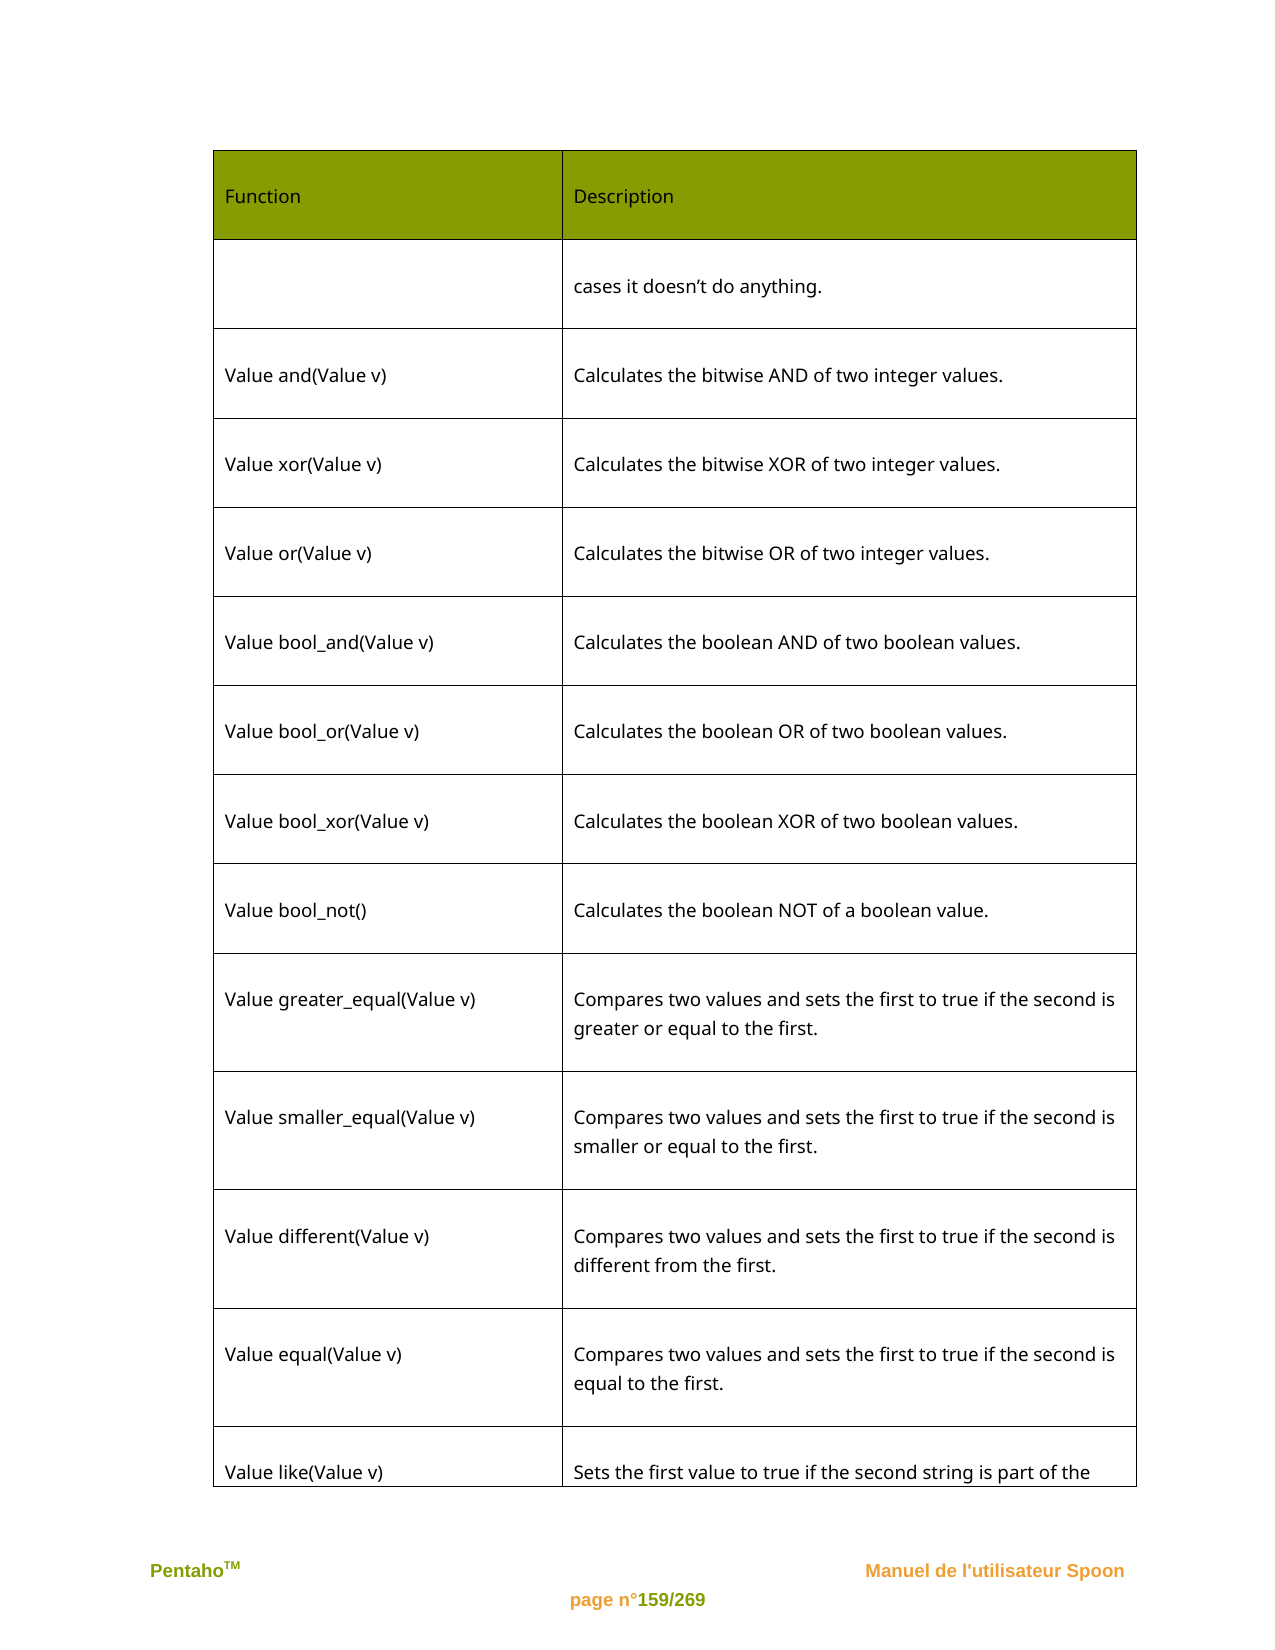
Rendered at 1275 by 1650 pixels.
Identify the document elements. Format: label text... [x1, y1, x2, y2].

table_cell Calculates the bitwise AND of two integer values. [563, 329, 1136, 417]
table_cell Value like(Value v) [214, 1427, 562, 1486]
table_cell Value bool_xor(Value v) [214, 775, 562, 863]
table_cell Value and(Value v) [214, 329, 562, 417]
table_cell Compares two values and sets the first to true if the second is smaller or equal to the first. [563, 1072, 1136, 1189]
table_cell [214, 240, 562, 328]
table_cell cases it doesn’t do anything. [563, 240, 1136, 328]
table_cell Calculates the boolean XOR of two boolean values. [563, 775, 1136, 863]
table_cell Value xor(Value v) [214, 419, 562, 507]
table_cell Value bool_not() [214, 864, 562, 952]
table_cell Value smaller_equal(Value v) [214, 1072, 562, 1189]
table_cell Compares two values and sets the first to true if the second is greater or equal to the first. [563, 954, 1136, 1071]
table_cell Value bool_or(Value v) [214, 686, 562, 774]
table_header Function [214, 151, 562, 239]
table_cell Value or(Value v) [214, 508, 562, 596]
table_cell Compares two values and sets the first to true if the second is equal to the first. [563, 1309, 1136, 1426]
table_cell Value bool_and(Value v) [214, 597, 562, 685]
table_header Description [563, 151, 1136, 239]
table_cell Calculates the boolean NOT of a boolean value. [563, 864, 1136, 952]
table_cell Compares two values and sets the first to true if the second is different from the first. [563, 1190, 1136, 1307]
table_cell Value different(Value v) [214, 1190, 562, 1307]
table_cell Value greater_equal(Value v) [214, 954, 562, 1071]
table_cell Value equal(Value v) [214, 1309, 562, 1426]
table_cell Calculates the bitwise XOR of two integer values. [563, 419, 1136, 507]
table_cell Calculates the boolean AND of two boolean values. [563, 597, 1136, 685]
table_cell Calculates the boolean OR of two boolean values. [563, 686, 1136, 774]
table_cell Sets the first value to true if the second string is part of the [563, 1427, 1136, 1486]
table_cell Calculates the bitwise OR of two integer values. [563, 508, 1136, 596]
